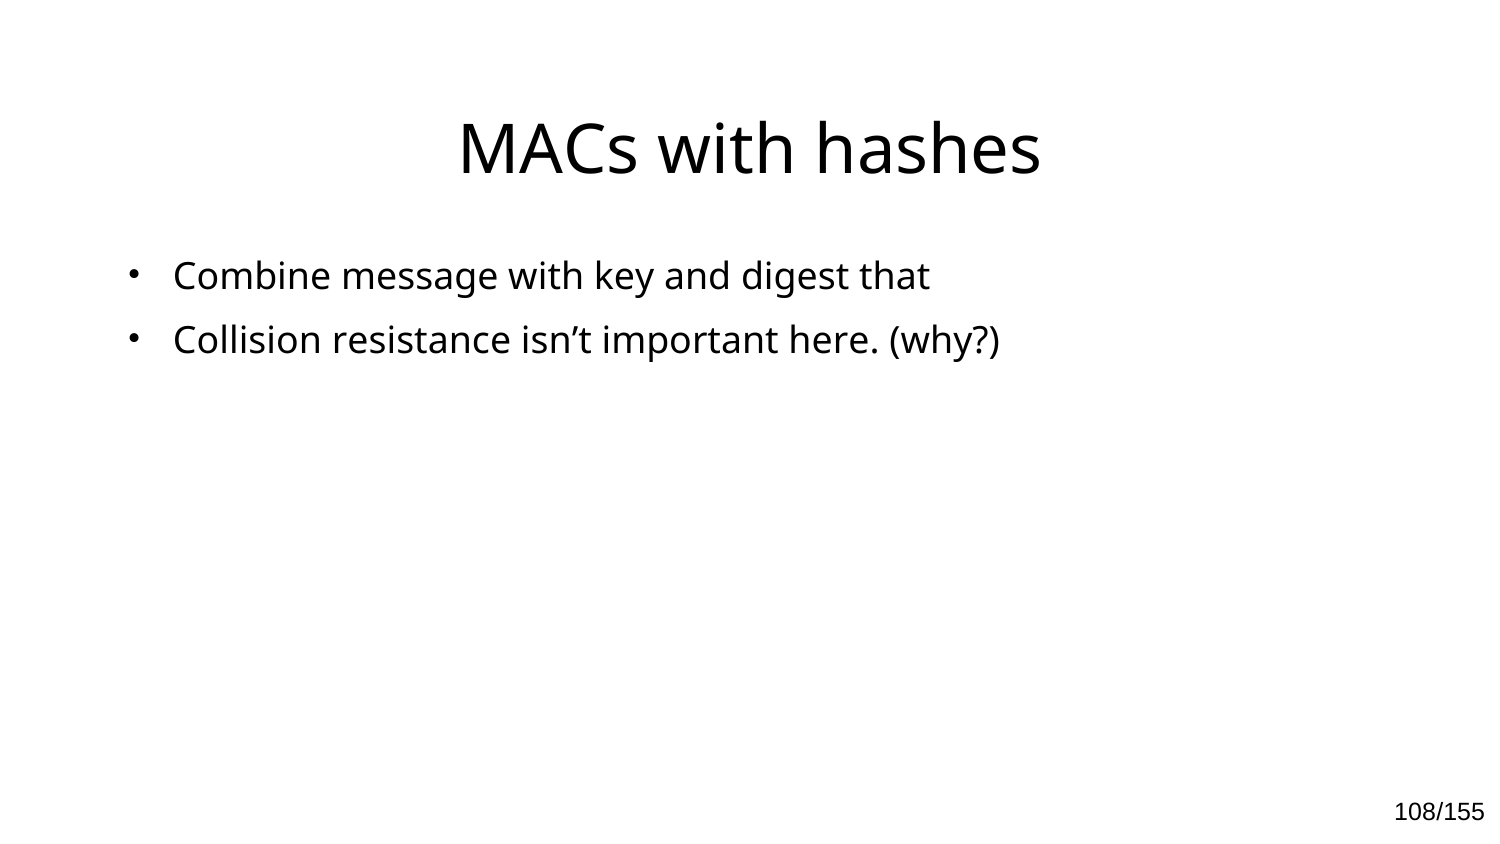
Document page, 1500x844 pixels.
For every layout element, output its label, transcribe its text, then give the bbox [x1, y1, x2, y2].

title MACs with hashes [112, 74, 1388, 216]
list Combine message with key and digest that Collision resistance isn’t important here. (why?) [112, 243, 1388, 751]
